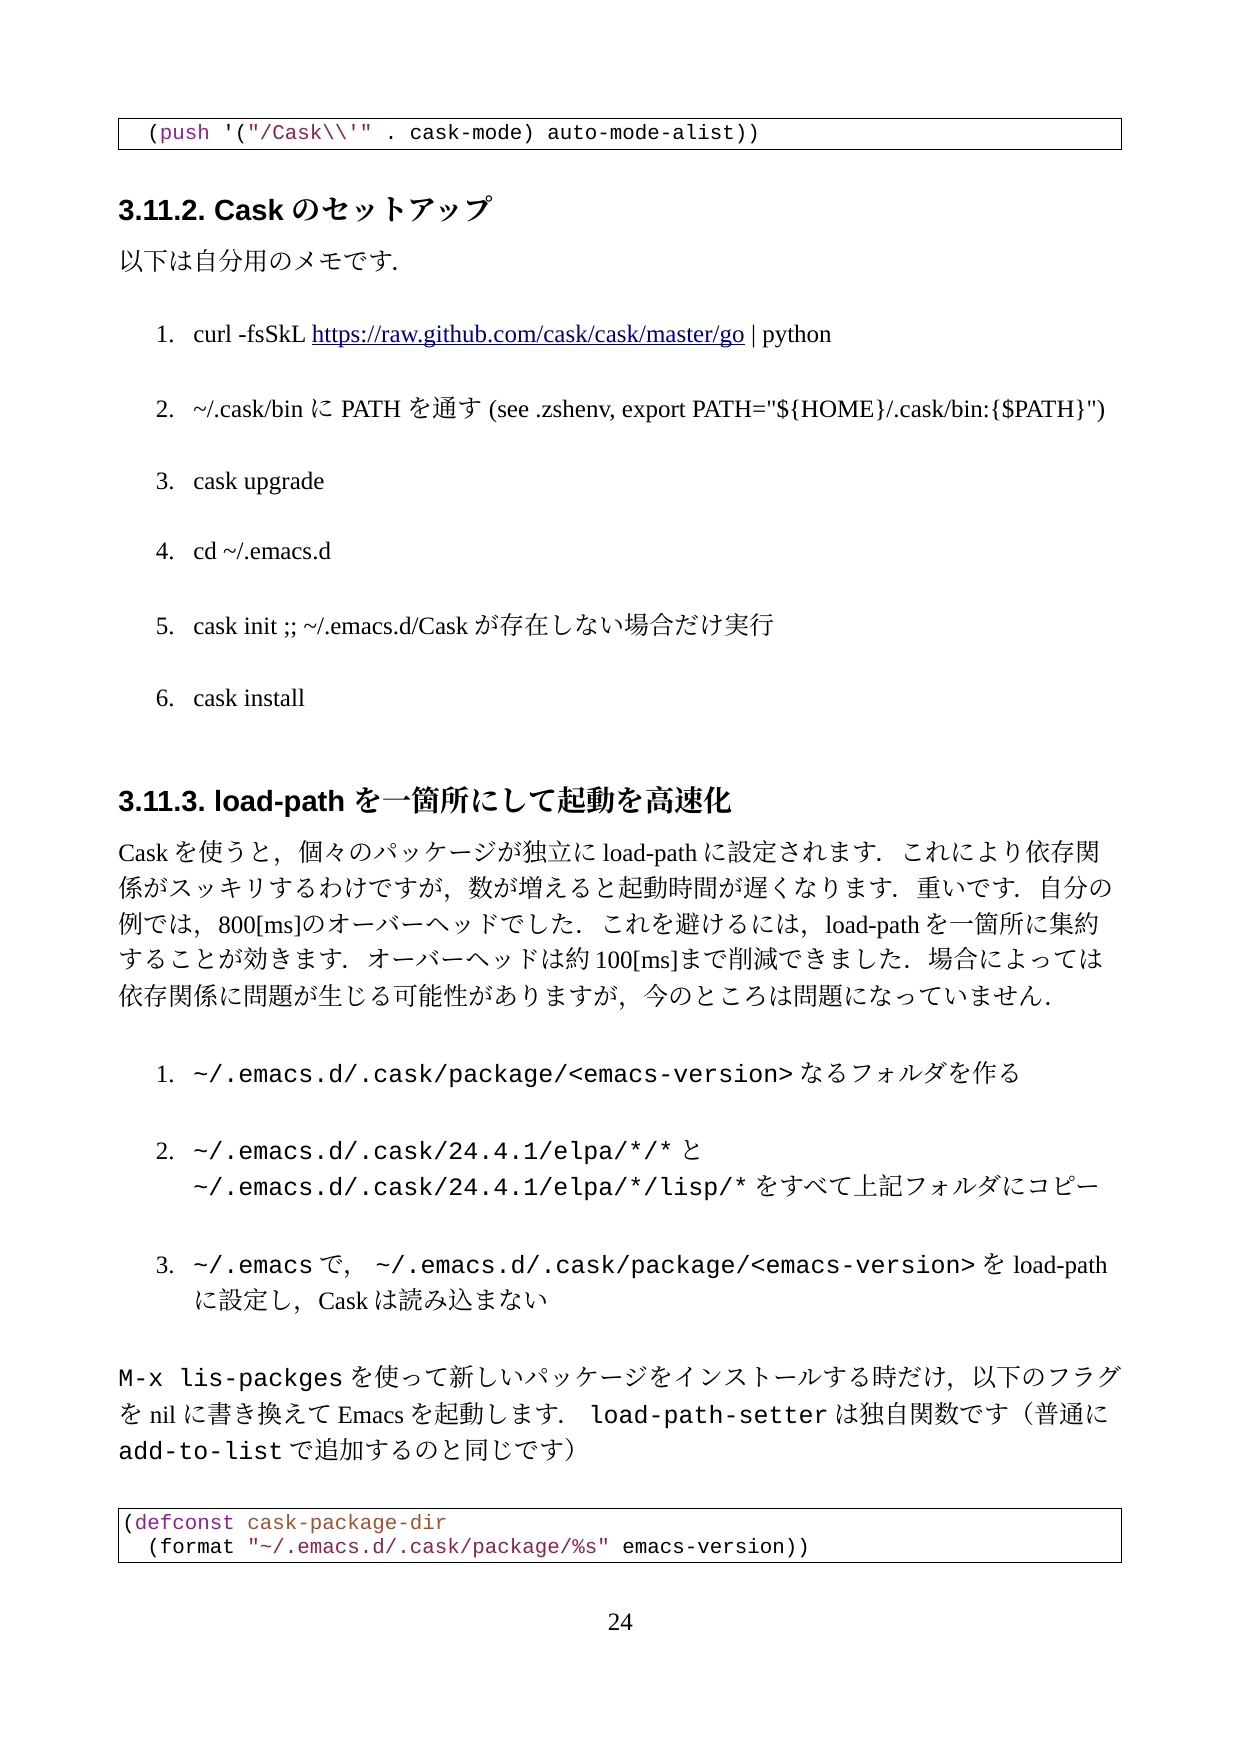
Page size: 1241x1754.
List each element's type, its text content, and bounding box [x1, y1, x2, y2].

list cask upgrade [156, 466, 1122, 523]
list ~/.cask/bin に PATH を通す (see .zshenv, export PATH="${HOME}/.cask/bin:{$PATH}") [156, 389, 1122, 453]
list cask init ;; ~/.emacs.d/Cask が存在しない場合だけ実行 [156, 606, 1122, 671]
list cd ~/.emacs.d [156, 536, 1122, 593]
text 以下は自分用のメモです． [118, 241, 1122, 306]
text (push '("/Cask\\'" . cask-mode) auto-mode-alist)) [119, 119, 1121, 149]
list cask install [156, 683, 1122, 741]
list ~/.emacs.d/.cask/24.4.1/elpa/*/* と ~/.emacs.d/.cask/24.4.1/elpa/*/lisp/* をすべて上記フォルダにコピー [156, 1131, 1122, 1232]
list curl -fsSkL https://raw.github.com/cask/cask/master/go | python [156, 319, 1122, 376]
subtitle load-path を一箇所にして起動を高速化 [118, 778, 1122, 820]
text (defconst cask-package-dir [119, 1509, 1121, 1532]
text Caskを使うと，個々のパッケージが独立にload-pathに設定されます．これにより依存関係がスッキリするわけですが，数が増えると起動時間が遅くなります．重いです．自分の例では，800[ms]のオーバーヘッドでした．これを避けるには，load-pathを一箇所に集約することが効きます．オーバーヘッドは約100[ms]まで削減できました．場合によっては依存関係に問題が生じる可能性がありますが，今のところは問題になっていません． [118, 832, 1122, 1041]
subtitle Cask のセットアップ [118, 187, 1122, 229]
list ~/.emacs で， ~/.emacs.d/.cask/package/<emacs-version> を load-path に設定し，Caskは読み込まない [156, 1244, 1122, 1346]
text M-x lis-packges を使って新しいパッケージをインストールする時だけ，以下のフラグを nil に書き換えてEmacsを起動します． load-path-setter は独自関数です（普通に add-to-list で追加するのと同じです） [118, 1358, 1122, 1496]
list ~/.emacs.d/.cask/package/<emacs-version> なるフォルダを作る [156, 1053, 1122, 1118]
text (format "~/.emacs.d/.cask/package/%s" emacs-version)) [119, 1532, 1121, 1562]
